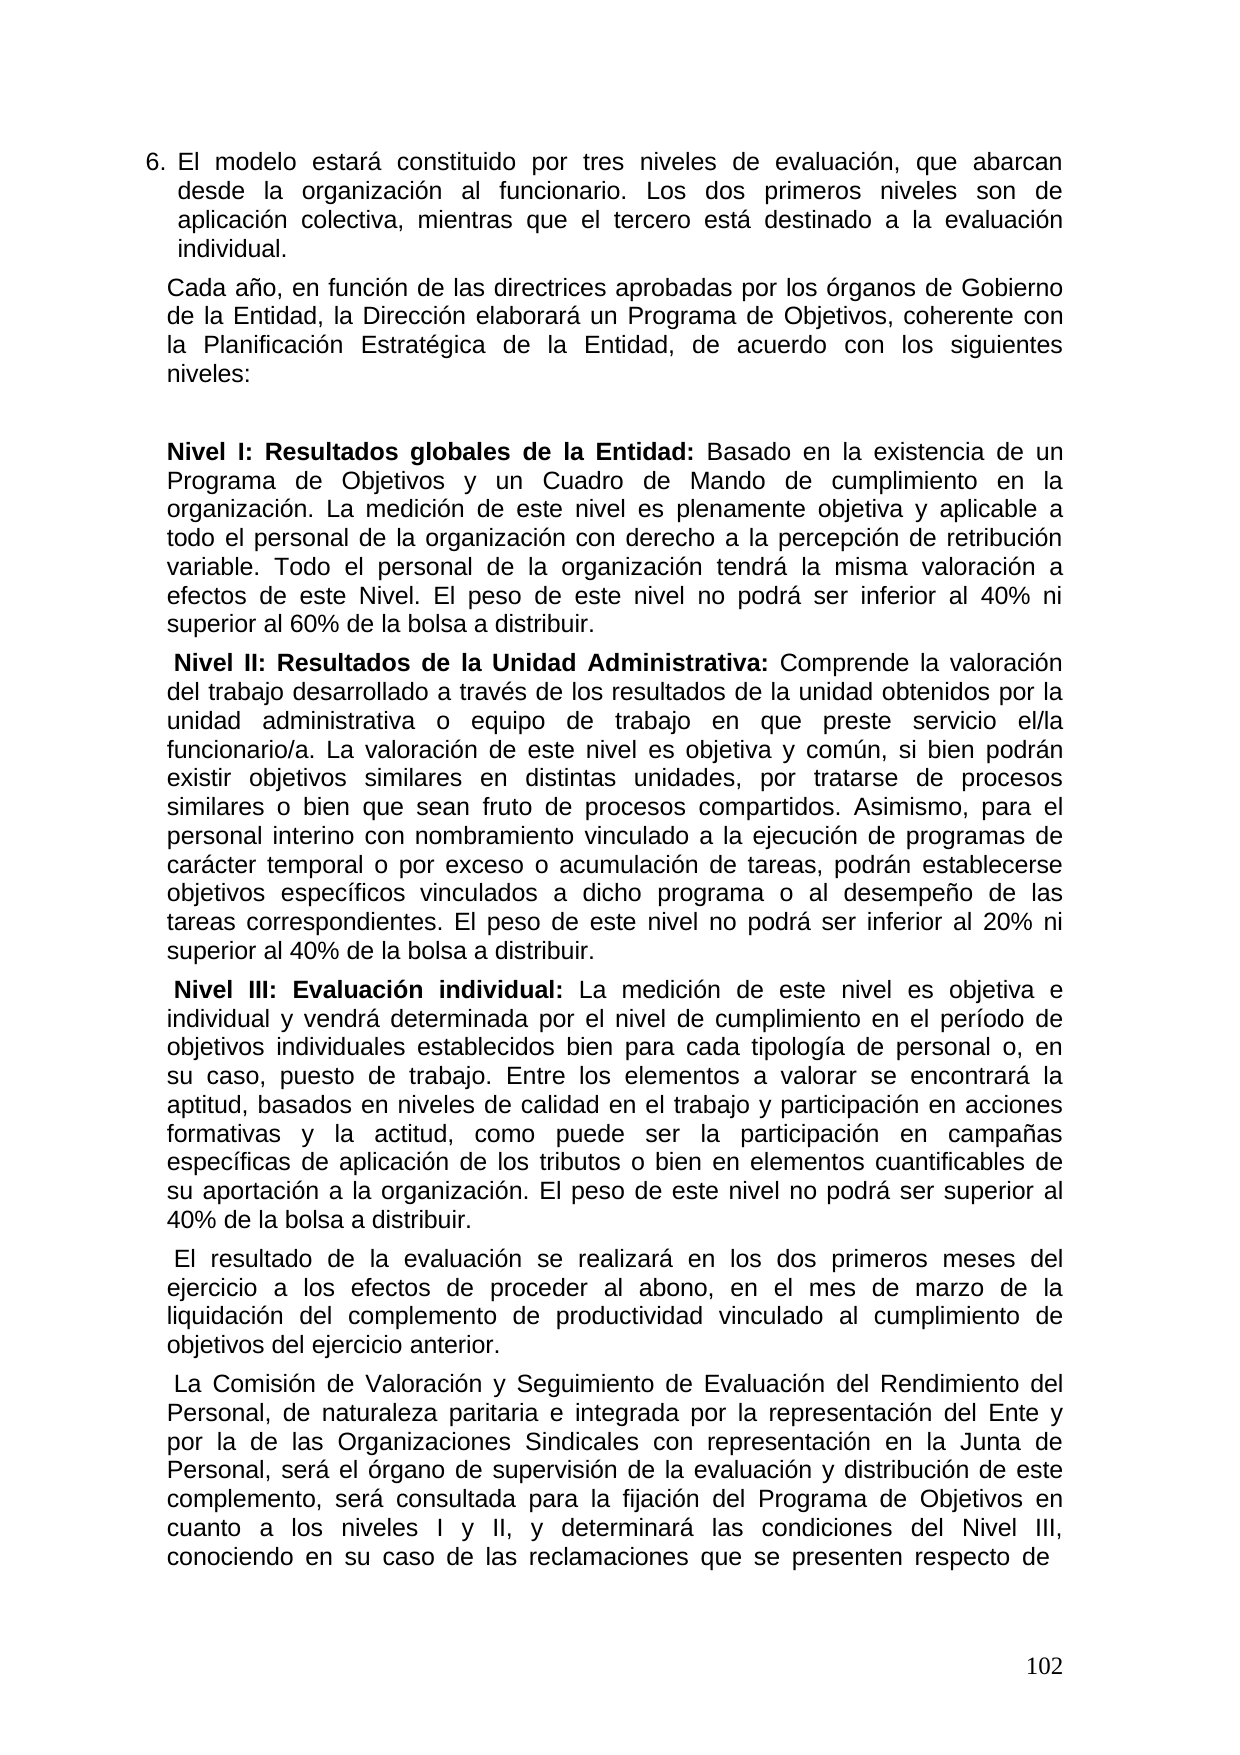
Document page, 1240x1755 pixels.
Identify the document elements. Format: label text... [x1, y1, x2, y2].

text Nivel II: Resultados de la Unidad Administrativa: Comprende la valoración del trabajo desarrollado a través de los resultados de la unidad obtenidos por la unidad administrativa o equipo de trabajo en que preste servicio el/la funcionario/a. La valoración de este nivel es objetiva y común, si bien podrán existir objetivos similares en distintas unidades, por tratarse de procesos similares o bien que sean fruto de procesos compartidos. Asimismo, para el personal interino con nombramiento vinculado a la ejecución de programas de carácter temporal o por exceso o acumulación de tareas, podrán establecerse objetivos específicos vinculados a dicho programa o al desempeño de las tareas correspondientes. El peso de este nivel no podrá ser inferior al 20% ni superior al 40% de la bolsa a distribuir. [167, 648, 1063, 965]
text Cada año, en función de las directrices aprobadas por los órganos de Gobierno de la Entidad, la Dirección elaborará un Programa de Objetivos, coherente con la Planificación Estratégica de la Entidad, de acuerdo con los siguientes niveles: [167, 272, 1063, 387]
text Nivel I: Resultados globales de la Entidad: Basado en la existencia de un Programa de Objetivos y un Cuadro de Mando de cumplimiento en la organización. La medición de este nivel es plenamente objetiva y aplicable a todo el personal de la organización con derecho a la percepción de retribución variable. Todo el personal de la organización tendrá la misma valoración a efectos de este Nivel. El peso de este nivel no podrá ser inferior al 40% ni superior al 60% de la bolsa a distribuir. [167, 437, 1063, 638]
list El modelo estará constituido por tres niveles de evaluación, que abarcan desde la organización al funcionario. Los dos primeros niveles son de aplicación colectiva, mientras que el tercero está destinado a la evaluación individual. [167, 147, 1063, 262]
text Nivel III: Evaluación individual: La medición de este nivel es objetiva e individual y vendrá determinada por el nivel de cumplimiento en el período de objetivos individuales establecidos bien para cada tipología de personal o, en su caso, puesto de trabajo. Entre los elementos a valorar se encontrará la aptitud, basados en niveles de calidad en el trabajo y participación en acciones formativas y la actitud, como puede ser la participación en campañas específicas de aplicación de los tributos o bien en elementos cuantificables de su aportación a la organización. El peso de este nivel no podrá ser superior al 40% de la bolsa a distribuir. [167, 975, 1063, 1234]
text El resultado de la evaluación se realizará en los dos primeros meses del ejercicio a los efectos de proceder al abono, en el mes de marzo de la liquidación del complemento de productividad vinculado al cumplimiento de objetivos del ejercicio anterior. [167, 1244, 1063, 1359]
text La Comisión de Valoración y Seguimiento de Evaluación del Rendimiento del Personal, de naturaleza paritaria e integrada por la representación del Ente y por la de las Organizaciones Sindicales con representación en la Junta de Personal, será el órgano de supervisión de la evaluación y distribución de este complemento, será consultada para la fijación del Programa de Objetivos en cuanto a los niveles I y II, y determinará las condiciones del Nivel III, conociendo en su caso de las reclamaciones que se presenten respecto de [167, 1369, 1063, 1570]
